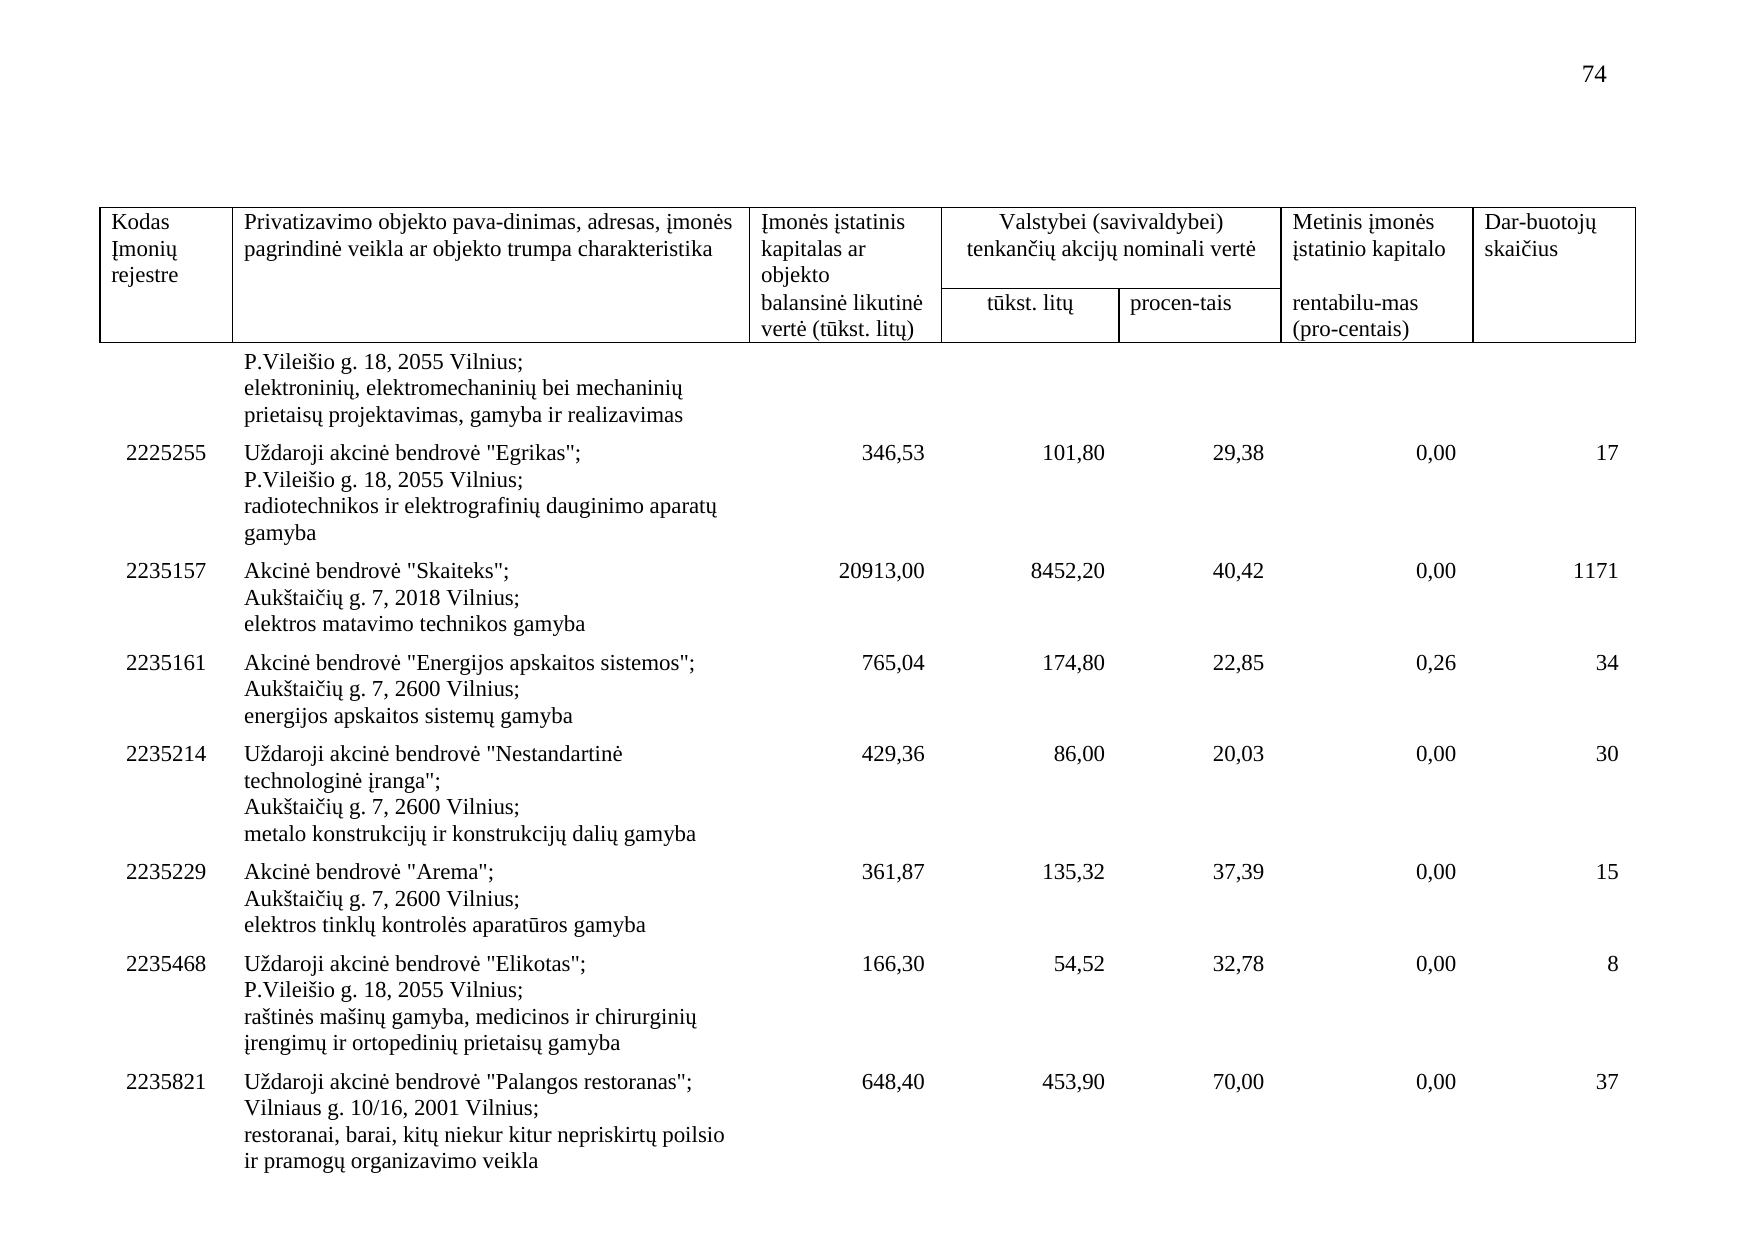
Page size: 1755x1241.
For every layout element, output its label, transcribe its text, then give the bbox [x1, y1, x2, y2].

table_cell 0,00 [1281, 1062, 1473, 1179]
table_cell 2235468 [100, 944, 233, 1062]
table_cell 34 [1473, 643, 1636, 734]
table_cell 20,03 [1122, 734, 1281, 852]
table_header Dar-buotojų skaičius [1474, 208, 1635, 287]
table_cell [1474, 288, 1635, 342]
table_cell Akcinė bendrovė "Energijos apskaitos sistemos"; Aukštaičių g. 7, 2600 Vilnius; energijos apskaitos sistemų gamyba [233, 643, 749, 734]
table_cell 101,80 [941, 433, 1122, 551]
table_cell 0,00 [1281, 734, 1473, 852]
table_cell 0,00 [1281, 852, 1473, 944]
table_cell P.Vileišio g. 18, 2055 Vilnius; elektroninių, elektromechaninių bei mechaninių prietaisų projektavimas, gamyba ir realizavimas [233, 343, 749, 433]
table_cell 135,32 [941, 852, 1122, 944]
table_cell 22,85 [1122, 643, 1281, 734]
table_cell 765,04 [750, 643, 941, 734]
table_header Įmonės įstatinis kapitalas ar objekto [750, 208, 941, 287]
table_cell [750, 343, 941, 433]
table_cell [1473, 343, 1636, 433]
table_header Metinis įmonės įstatinio kapitalo [1282, 208, 1472, 287]
table_cell 174,80 [941, 643, 1122, 734]
table_cell 2225255 [100, 433, 233, 551]
table_header Valstybei (savivaldybei) tenkančių akcijų nominali vertė [942, 208, 1280, 287]
table_cell 0,00 [1281, 944, 1473, 1062]
table_cell 70,00 [1122, 1062, 1281, 1179]
table_cell 37 [1473, 1062, 1636, 1179]
table_cell 30 [1473, 734, 1636, 852]
table_cell 37,39 [1122, 852, 1281, 944]
table_cell 40,42 [1122, 551, 1281, 643]
table_cell 2235214 [100, 734, 233, 852]
table_cell 54,52 [941, 944, 1122, 1062]
table_cell 8 [1473, 944, 1636, 1062]
table_cell 20913,00 [750, 551, 941, 643]
table_cell tūkst. litų [942, 289, 1118, 342]
table_cell rentabilu-mas (pro-centais) [1282, 288, 1472, 342]
table_cell 2235161 [100, 643, 233, 734]
table_cell 361,87 [750, 852, 941, 944]
table_cell 429,36 [750, 734, 941, 852]
table_cell Uždaroji akcinė bendrovė "Elikotas"; P.Vileišio g. 18, 2055 Vilnius; raštinės mašinų gamyba, medicinos ir chirurginių įrengimų ir ortopedinių prietaisų gamyba [233, 944, 749, 1062]
table_cell 8452,20 [941, 551, 1122, 643]
table_cell Uždaroji akcinė bendrovė "Nestandartinė technologinė įranga"; Aukštaičių g. 7, 2600 Vilnius; metalo konstrukcijų ir konstrukcijų dalių gamyba [233, 734, 749, 852]
table_cell 166,30 [750, 944, 941, 1062]
table_header Kodas Įmonių rejestre [101, 208, 232, 287]
table_cell 0,00 [1281, 433, 1473, 551]
table_cell 2235229 [100, 852, 233, 944]
table_cell Akcinė bendrovė "Skaiteks"; Aukštaičių g. 7, 2018 Vilnius; elektros matavimo technikos gamyba [233, 551, 749, 643]
table_cell 0,00 [1281, 551, 1473, 643]
table_cell 2235157 [100, 551, 233, 643]
table_cell [1281, 343, 1473, 433]
table_cell 0,26 [1281, 643, 1473, 734]
table_cell 346,53 [750, 433, 941, 551]
table_cell [1122, 343, 1281, 433]
table_cell 2235821 [100, 1062, 233, 1179]
table_cell 86,00 [941, 734, 1122, 852]
table_header Privatizavimo objekto pava-dinimas, adresas, įmonės pagrindinė veikla ar objekto trumpa charakteristika [233, 208, 749, 287]
table_cell Uždaroji akcinė bendrovė "Egrikas"; P.Vileišio g. 18, 2055 Vilnius; radiotechnikos ir elektrografinių dauginimo aparatų gamyba [233, 433, 749, 551]
table_cell [100, 343, 233, 433]
table_cell Uždaroji akcinė bendrovė "Palangos restoranas"; Vilniaus g. 10/16, 2001 Vilnius; restoranai, barai, kitų niekur kitur nepriskirtų poilsio ir pramogų organizavimo veikla [233, 1062, 749, 1179]
table_cell procen-tais [1120, 289, 1280, 342]
table_cell 648,40 [750, 1062, 941, 1179]
table_cell [941, 343, 1122, 433]
table_cell [101, 288, 232, 342]
table_cell 29,38 [1122, 433, 1281, 551]
table_cell Akcinė bendrovė "Arema"; Aukštaičių g. 7, 2600 Vilnius; elektros tinklų kontrolės aparatūros gamyba [233, 852, 749, 944]
table_cell [233, 288, 749, 342]
table_cell 17 [1473, 433, 1636, 551]
table_cell balansinė likutinė vertė (tūkst. litų) [750, 288, 941, 342]
table_cell 453,90 [941, 1062, 1122, 1179]
table_cell 15 [1473, 852, 1636, 944]
table_cell 32,78 [1122, 944, 1281, 1062]
table_cell 1171 [1473, 551, 1636, 643]
